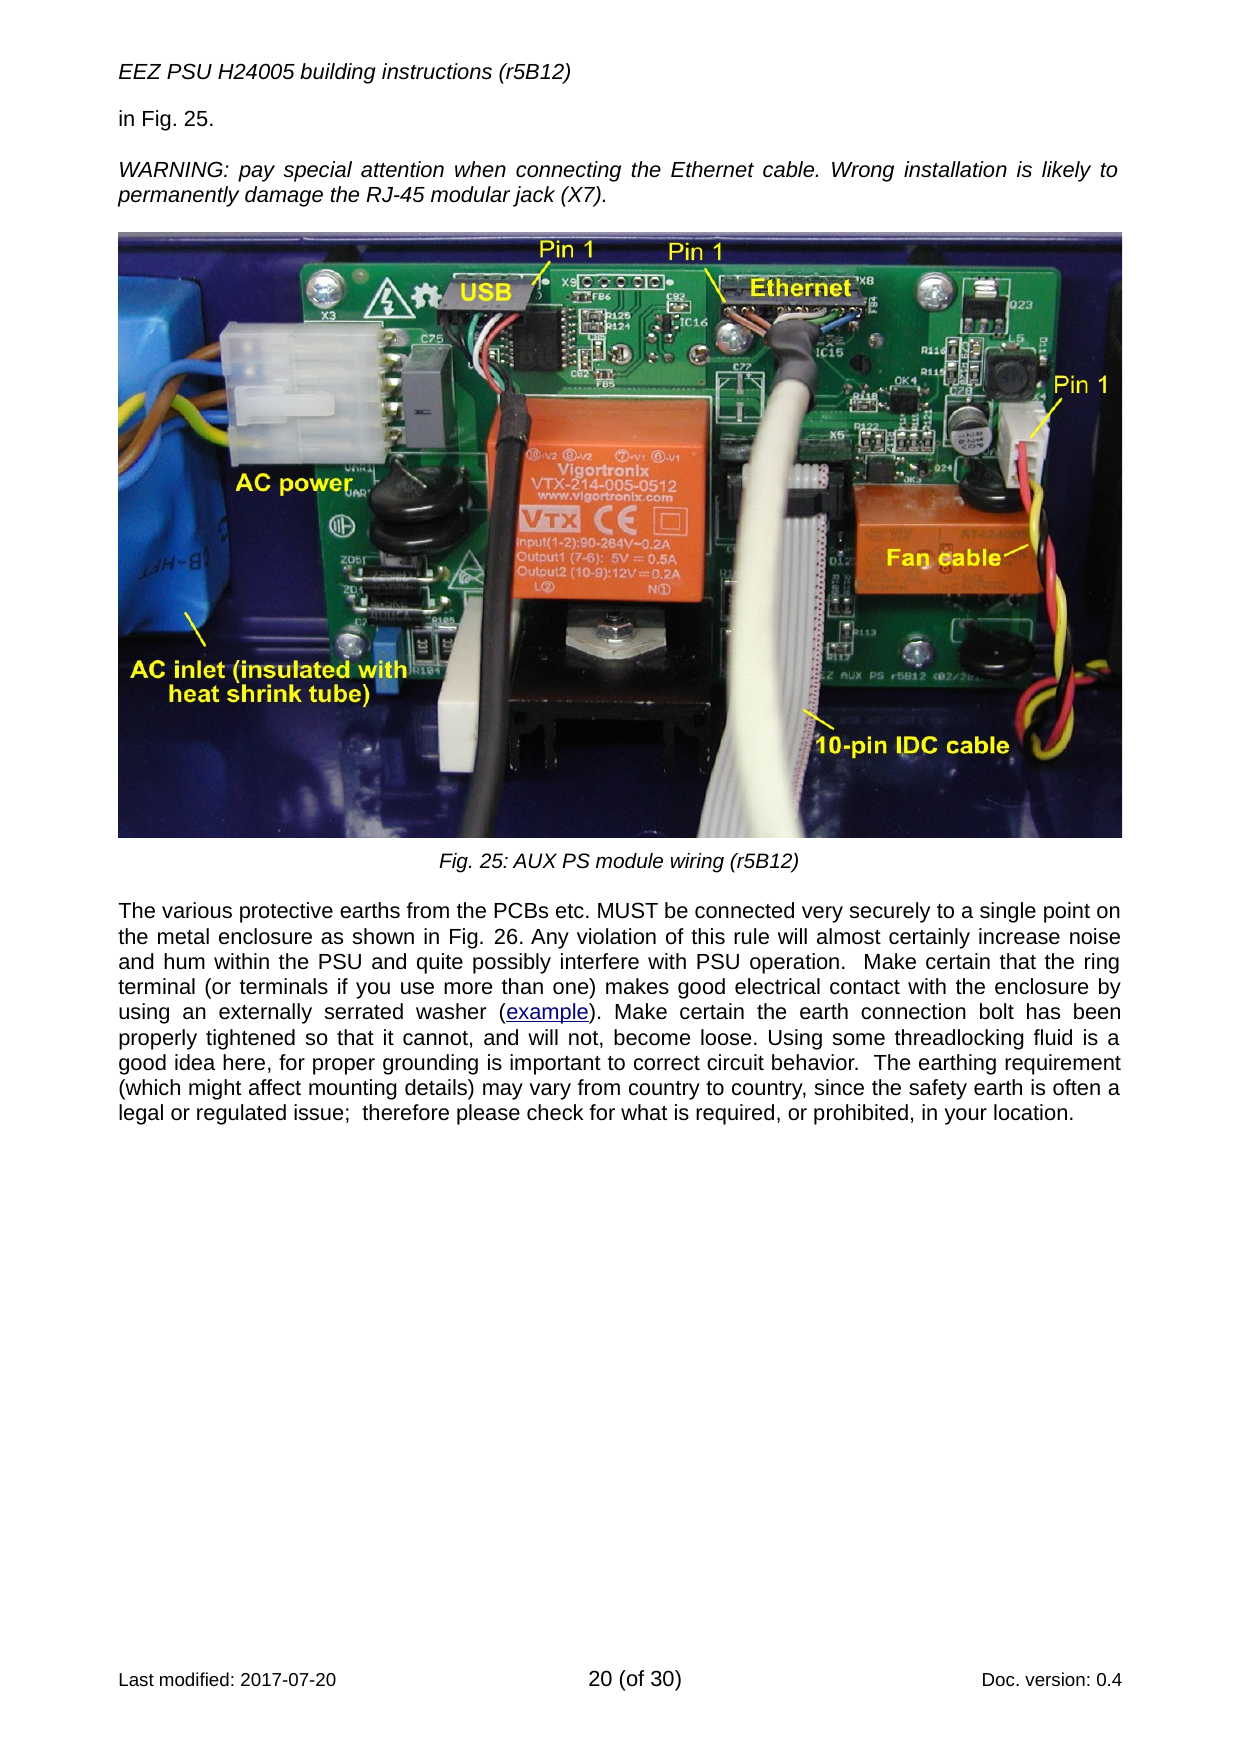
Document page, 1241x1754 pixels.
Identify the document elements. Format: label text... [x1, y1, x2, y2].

text in Fig. 25. [118, 106, 1122, 131]
picture [118, 232, 1123, 838]
text WARNING: pay special attention when connecting the Ethernet cable. Wrong installation is likely to permanently damage the RJ-45 modular jack (X7). [118, 157, 1122, 207]
text Fig. 25: AUX PS module wiring (r5B12) [118, 838, 1122, 873]
text The various protective earths from the PCBs etc. MUST be connected very securely to a single point on the metal enclosure as shown in Fig. 26. Any violation of this rule will almost certainly increase noise and hum within the PSU and quite possibly interfere with PSU operation. Make certain that the ring terminal (or terminals if you use more than one) makes good electrical contact with the enclosure by using an externally serrated washer (example). Make certain the earth connection bolt has been properly tightened so that it cannot, and will not, become loose. Using some threadlocking fluid is a good idea here, for proper grounding is important to correct circuit behavior. The earthing requirement (which might affect mounting details) may vary from country to country, since the safety earth is often a legal or regulated issue; therefore please check for what is required, or prohibited, in your location. [118, 898, 1122, 1125]
